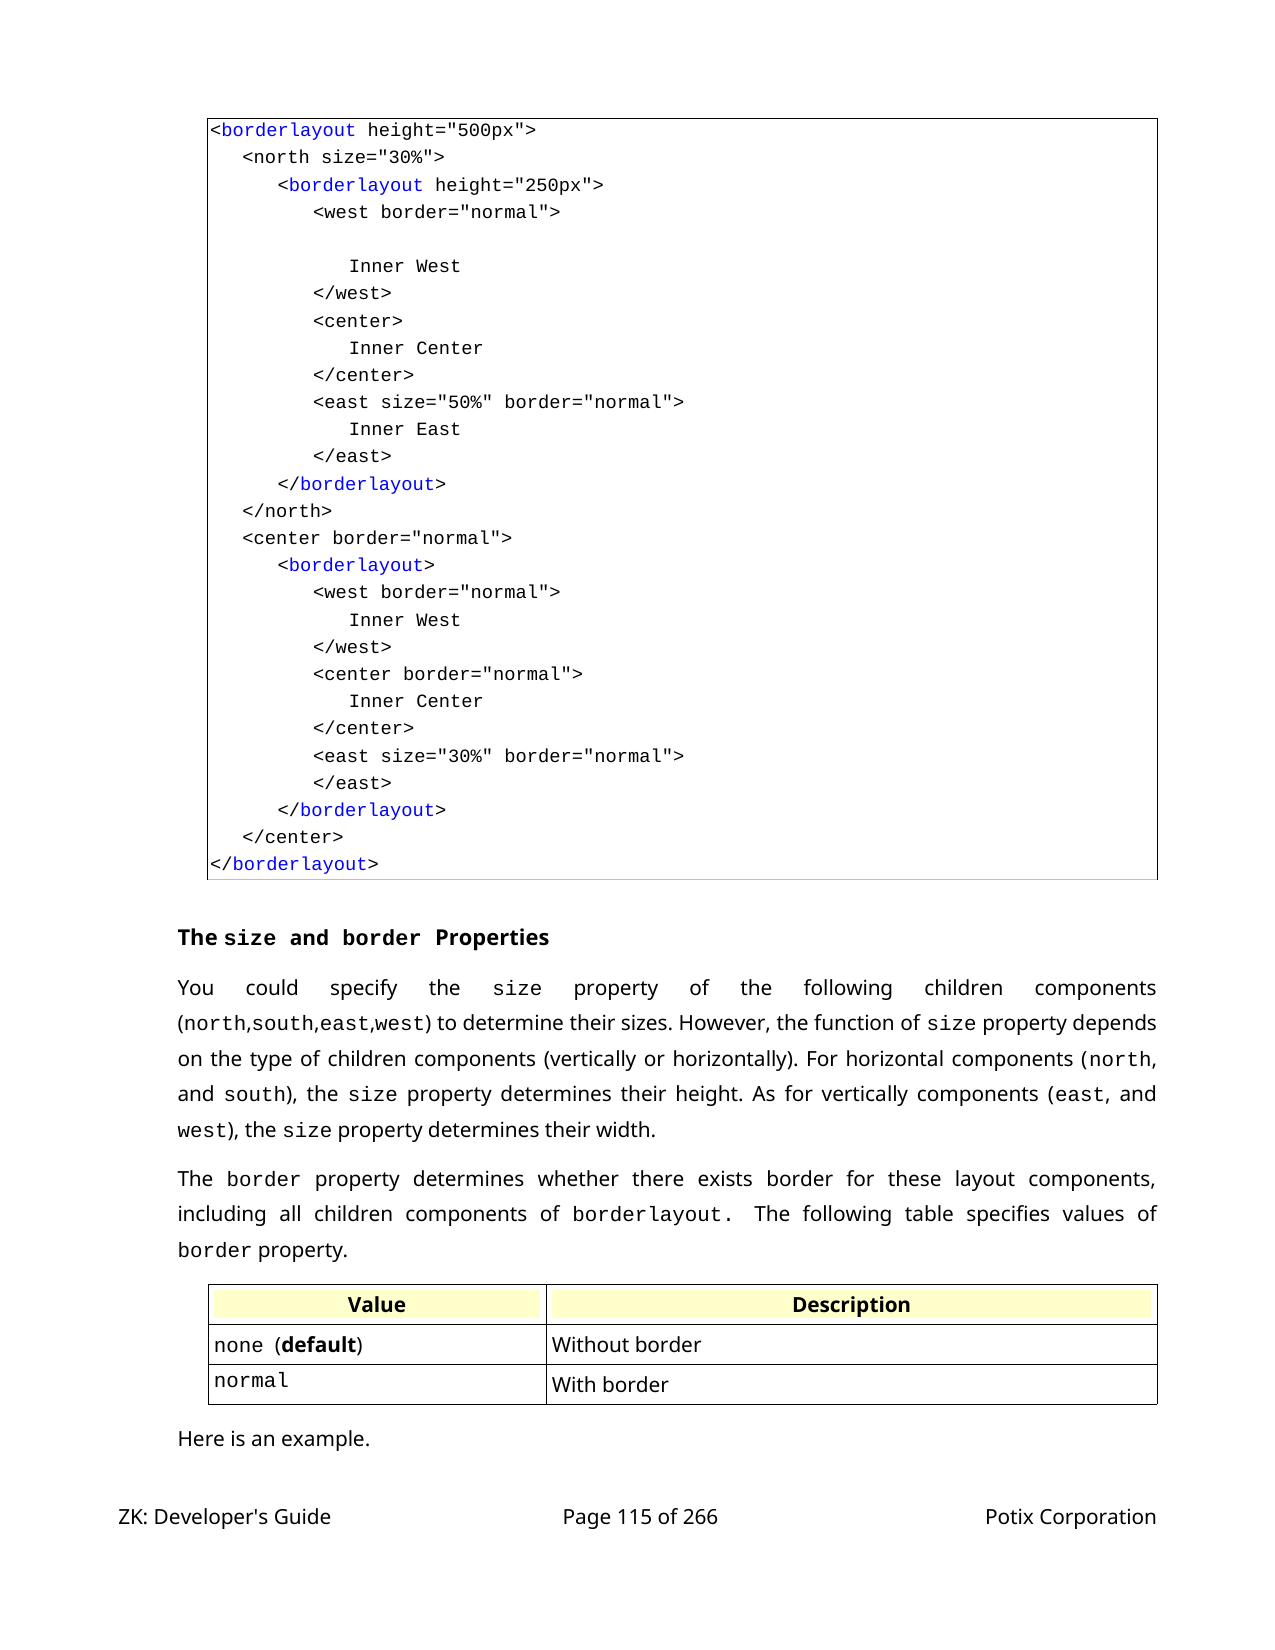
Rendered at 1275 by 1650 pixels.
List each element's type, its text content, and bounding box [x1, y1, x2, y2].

table_cell Without border [547, 1325, 1157, 1364]
text <north size="30%"> [208, 145, 1157, 169]
subtitle The size and border Properties [177, 922, 1157, 952]
text </center> [208, 716, 1157, 741]
text </east> [208, 771, 1157, 795]
text You could specify the size property of the following children components (north,south,east,west) to determine their sizes. However, the function of size property depends on the type of children components (vertically or horizontally). For horizontal components (north, and south), the size property determines their height. As for vertically components (east, and west), the size property determines their width. [177, 973, 1157, 1143]
table_cell none (default) [209, 1325, 546, 1364]
text <west border="normal"> [208, 580, 1157, 604]
table_header Description [547, 1285, 1157, 1324]
text </center> [208, 363, 1157, 387]
text <center border="normal"> [208, 526, 1157, 550]
text </north> [208, 499, 1157, 523]
table_cell normal [209, 1365, 546, 1404]
text Inner Center [208, 336, 1157, 360]
text </borderlayout> [208, 798, 1157, 822]
table_cell With border [547, 1365, 1157, 1404]
text The border property determines whether there exists border for these layout components, including all children components of borderlayout. The following table specifies values of border property. [177, 1164, 1157, 1263]
text </center> [208, 825, 1157, 849]
text </west> [208, 281, 1157, 306]
text <west border="normal"> [208, 200, 1157, 224]
text </borderlayout> [208, 472, 1157, 496]
text </east> [208, 444, 1157, 469]
text <east size="50%" border="normal"> [208, 390, 1157, 414]
text Inner West [208, 607, 1157, 632]
text Inner East [208, 417, 1157, 441]
text <center> [208, 308, 1157, 333]
text <borderlayout> [208, 553, 1157, 577]
text <borderlayout height="250px"> [208, 172, 1157, 197]
text Here is an example. [177, 1424, 1157, 1453]
text <east size="30%" border="normal"> [208, 743, 1157, 768]
text Inner West [208, 254, 1157, 278]
text Inner Center [208, 689, 1157, 713]
table_header Value [209, 1285, 546, 1324]
text </borderlayout> [208, 852, 1157, 879]
text <center border="normal"> [208, 662, 1157, 686]
text <borderlayout height="500px"> [208, 119, 1157, 142]
text </west> [208, 635, 1157, 659]
